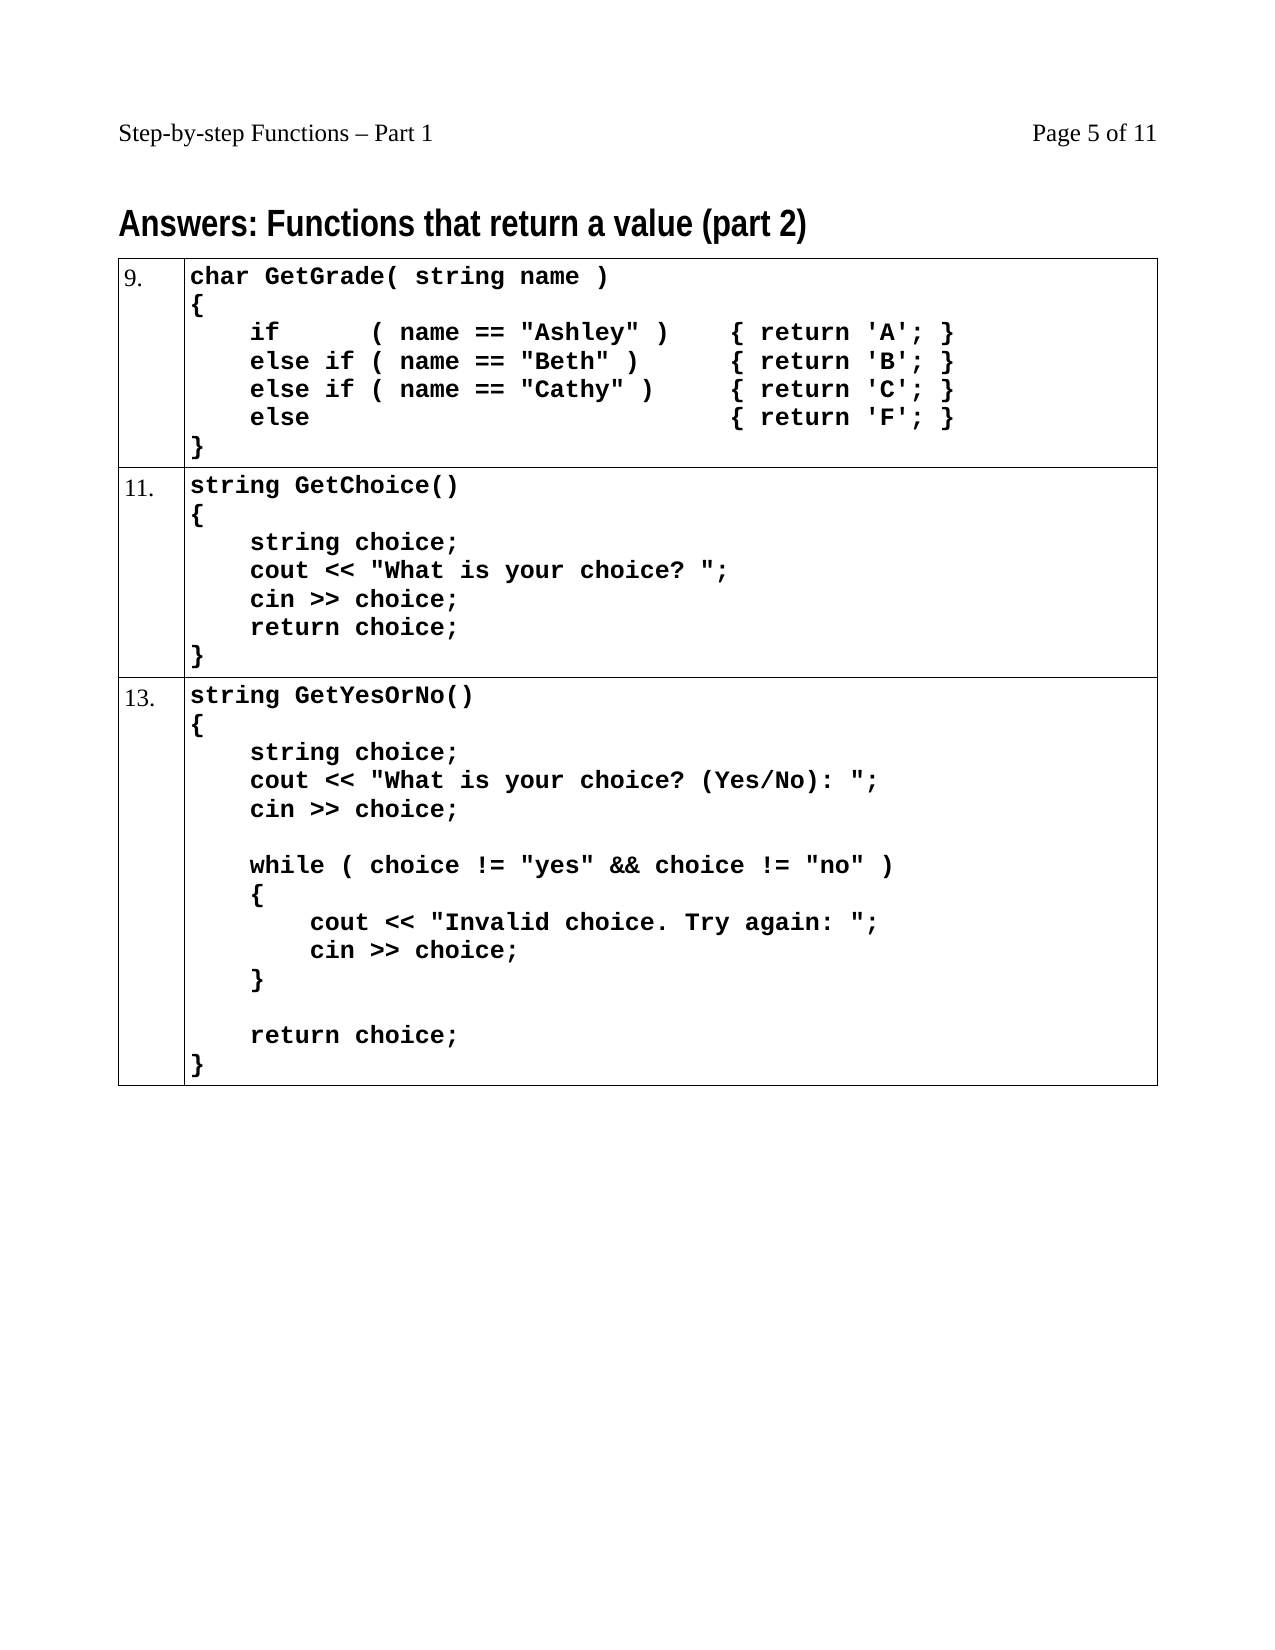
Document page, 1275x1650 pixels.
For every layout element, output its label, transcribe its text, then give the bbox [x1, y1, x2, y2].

table_cell 13. [119, 678, 184, 1085]
subtitle Answers: Functions that return a value (part 2) [118, 201, 1157, 245]
table_header char GetGrade( string name ) { if ( name == "Ashley" ) { return 'A'; } else if ( name == "Beth" ) { return 'B'; } else if ( name == "Cathy" ) { return 'C'; } else { return 'F'; } } [185, 259, 1157, 467]
table_cell string GetYesOrNo() { string choice; cout << "What is your choice? (Yes/No): "; cin >> choice; while ( choice != "yes" && choice != "no" ) { cout << "Invalid choice. Try again: "; cin >> choice; } return choice; } [185, 678, 1157, 1085]
table_cell string GetChoice() { string choice; cout << "What is your choice? "; cin >> choice; return choice; } [185, 468, 1157, 677]
table_cell 11. [119, 468, 184, 677]
table_header 9. [119, 259, 184, 467]
